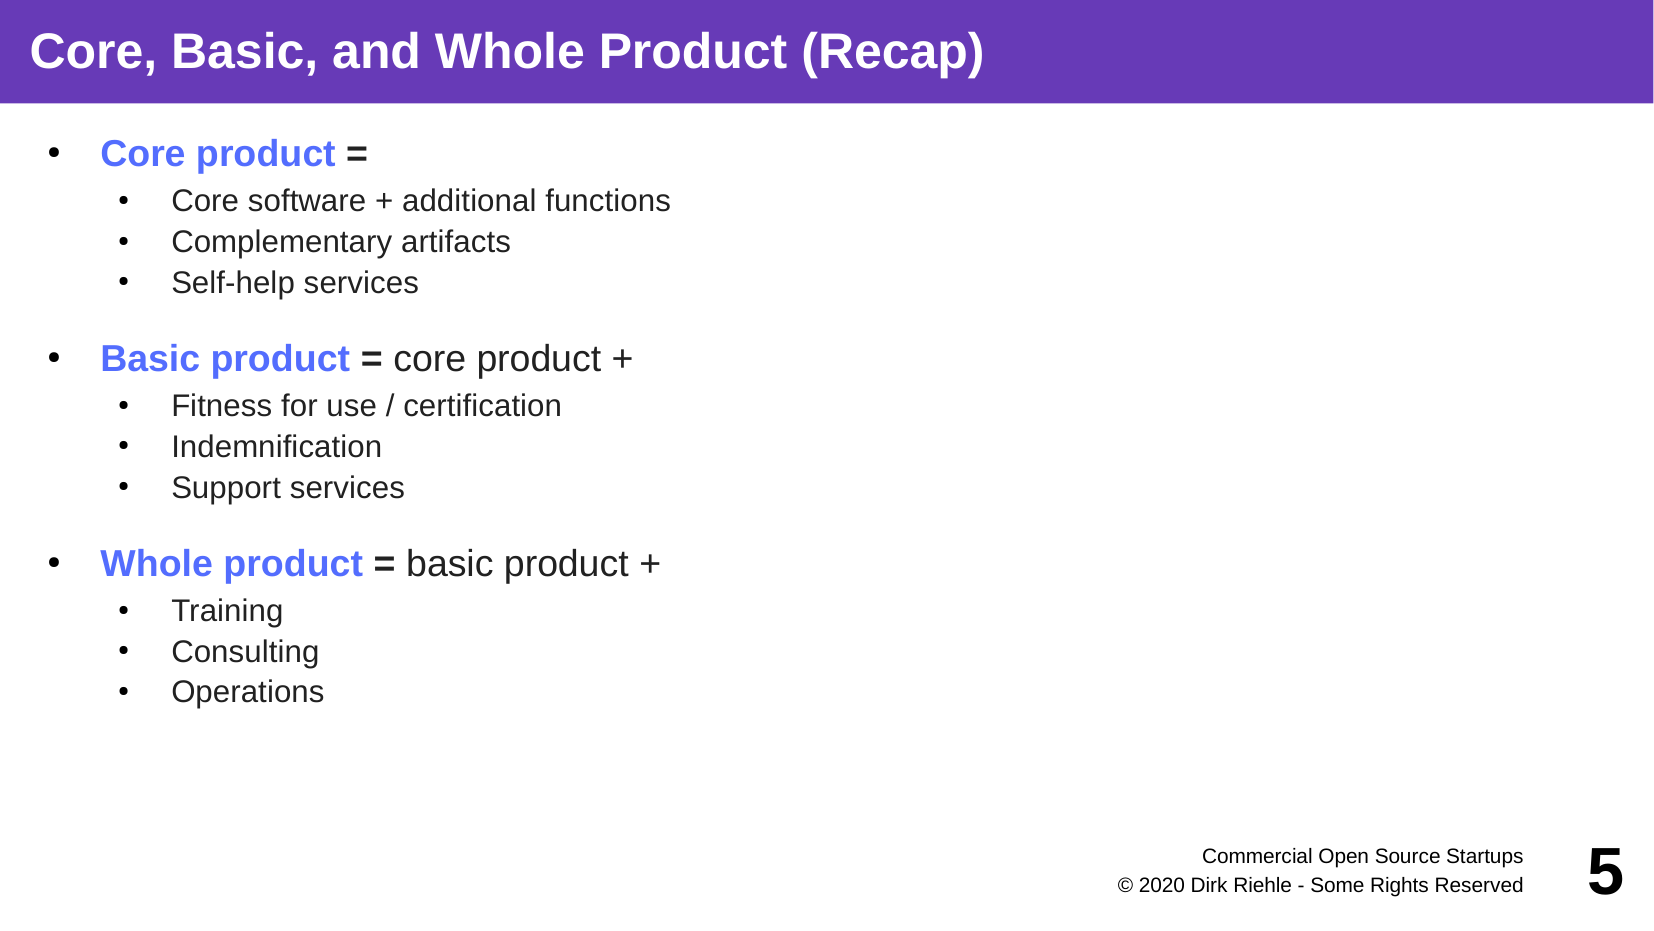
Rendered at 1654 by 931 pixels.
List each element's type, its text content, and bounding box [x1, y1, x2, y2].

list Core product = Core software + additional functions Complementary artifacts Self-help services Basic product = core product + Fitness for use / certification Indemnification Support services Whole product = basic product + Training Consulting Operations [29, 132, 1625, 813]
title Core, Basic, and Whole Product (Recap) [0, 0, 1654, 104]
